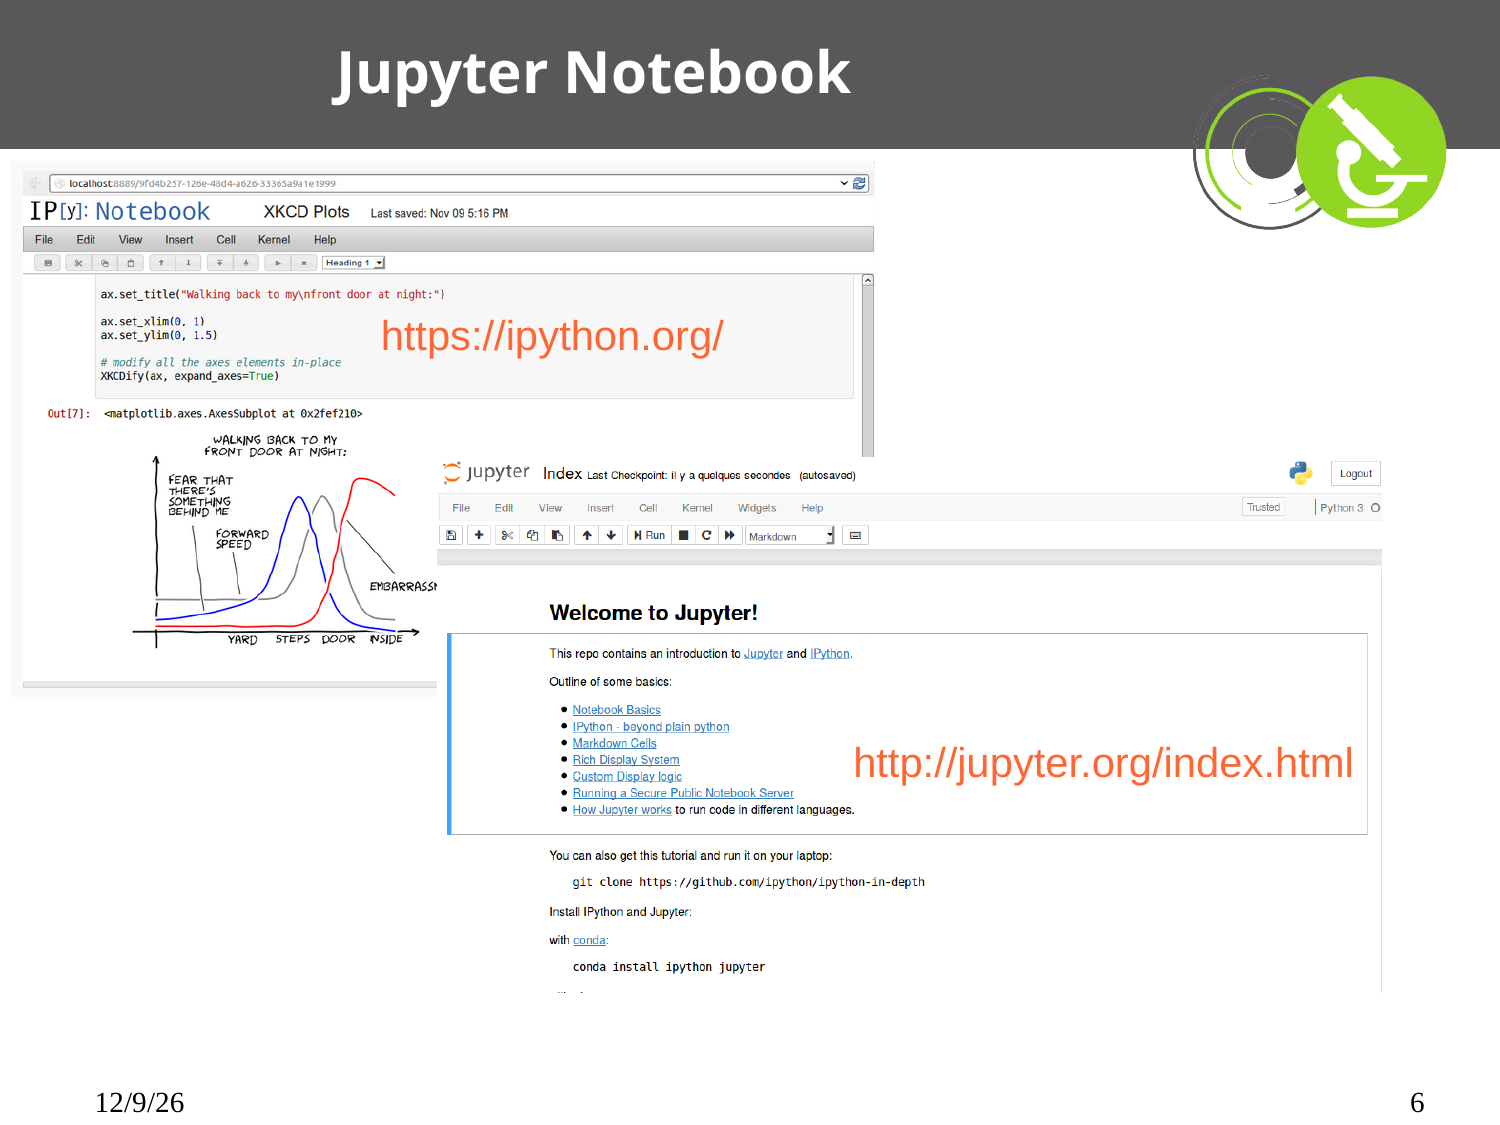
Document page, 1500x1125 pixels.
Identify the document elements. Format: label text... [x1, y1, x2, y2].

picture [11, 161, 1382, 993]
title Jupyter Notebook [0, 0, 1189, 142]
text_box http://jupyter.org/index.html [838, 732, 1382, 794]
picture [1188, 69, 1453, 236]
text_box https://ipython.org/ [366, 304, 740, 367]
